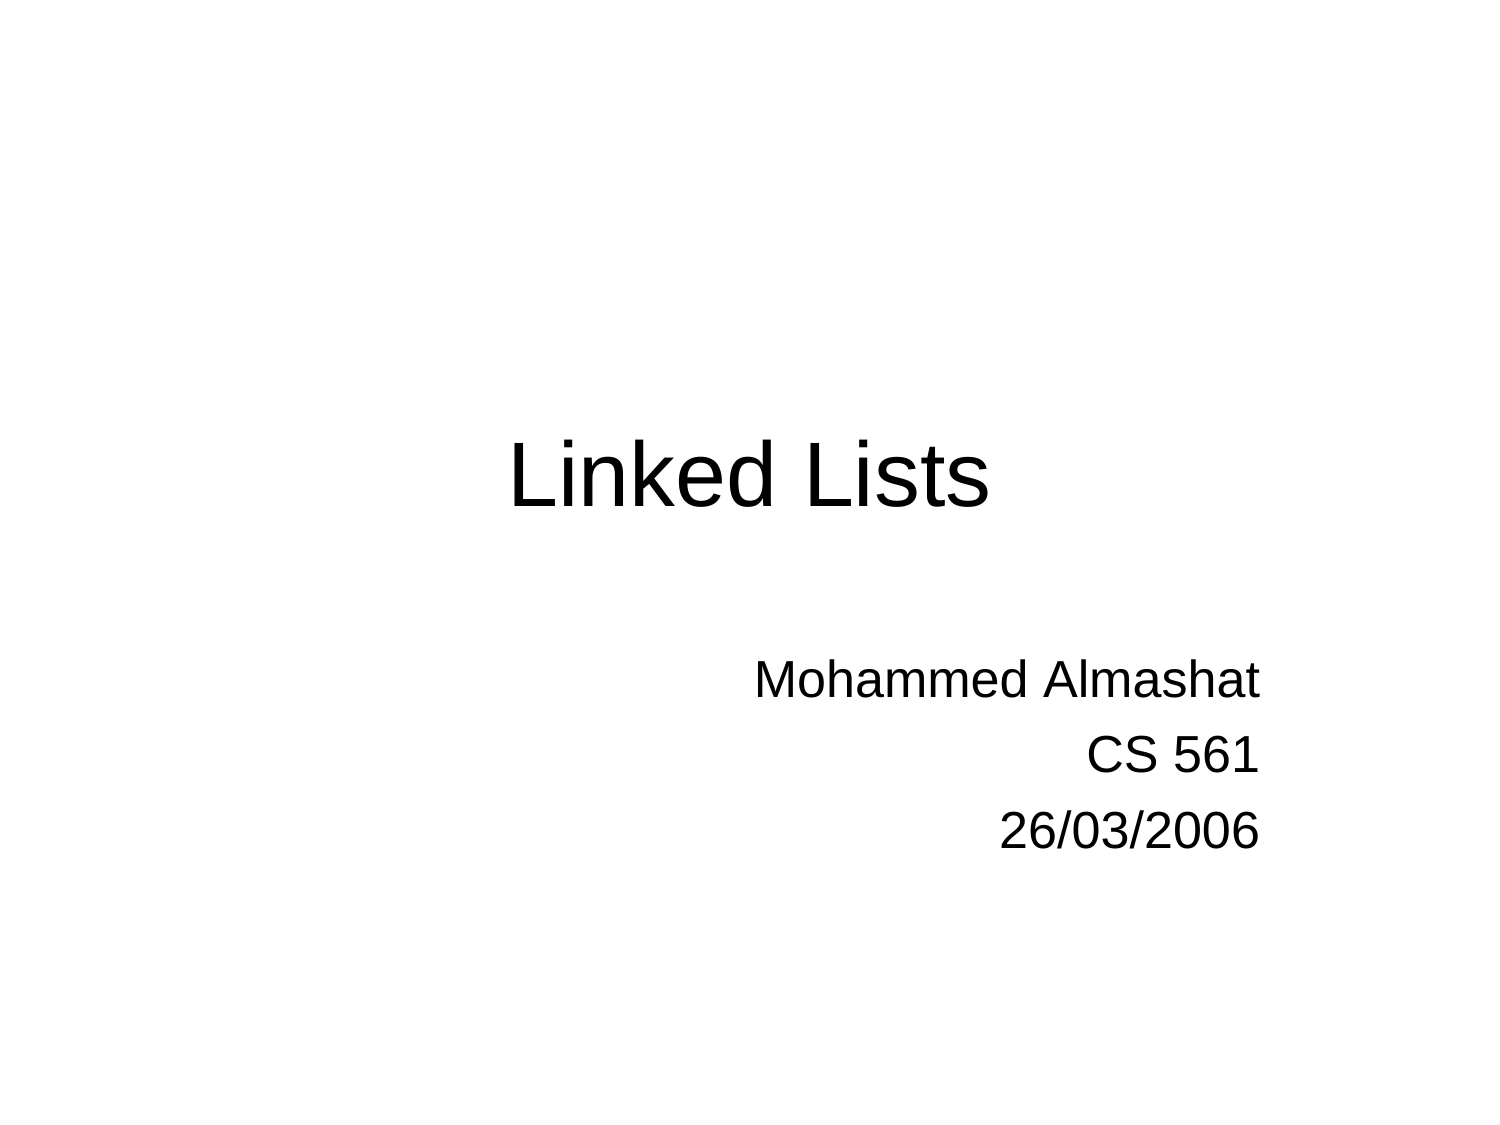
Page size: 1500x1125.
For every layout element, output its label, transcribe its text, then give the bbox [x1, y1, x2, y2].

title Linked Lists [112, 349, 1388, 591]
subtitle Mohammed Almashat CS 561 26/03/2006 [225, 637, 1276, 925]
